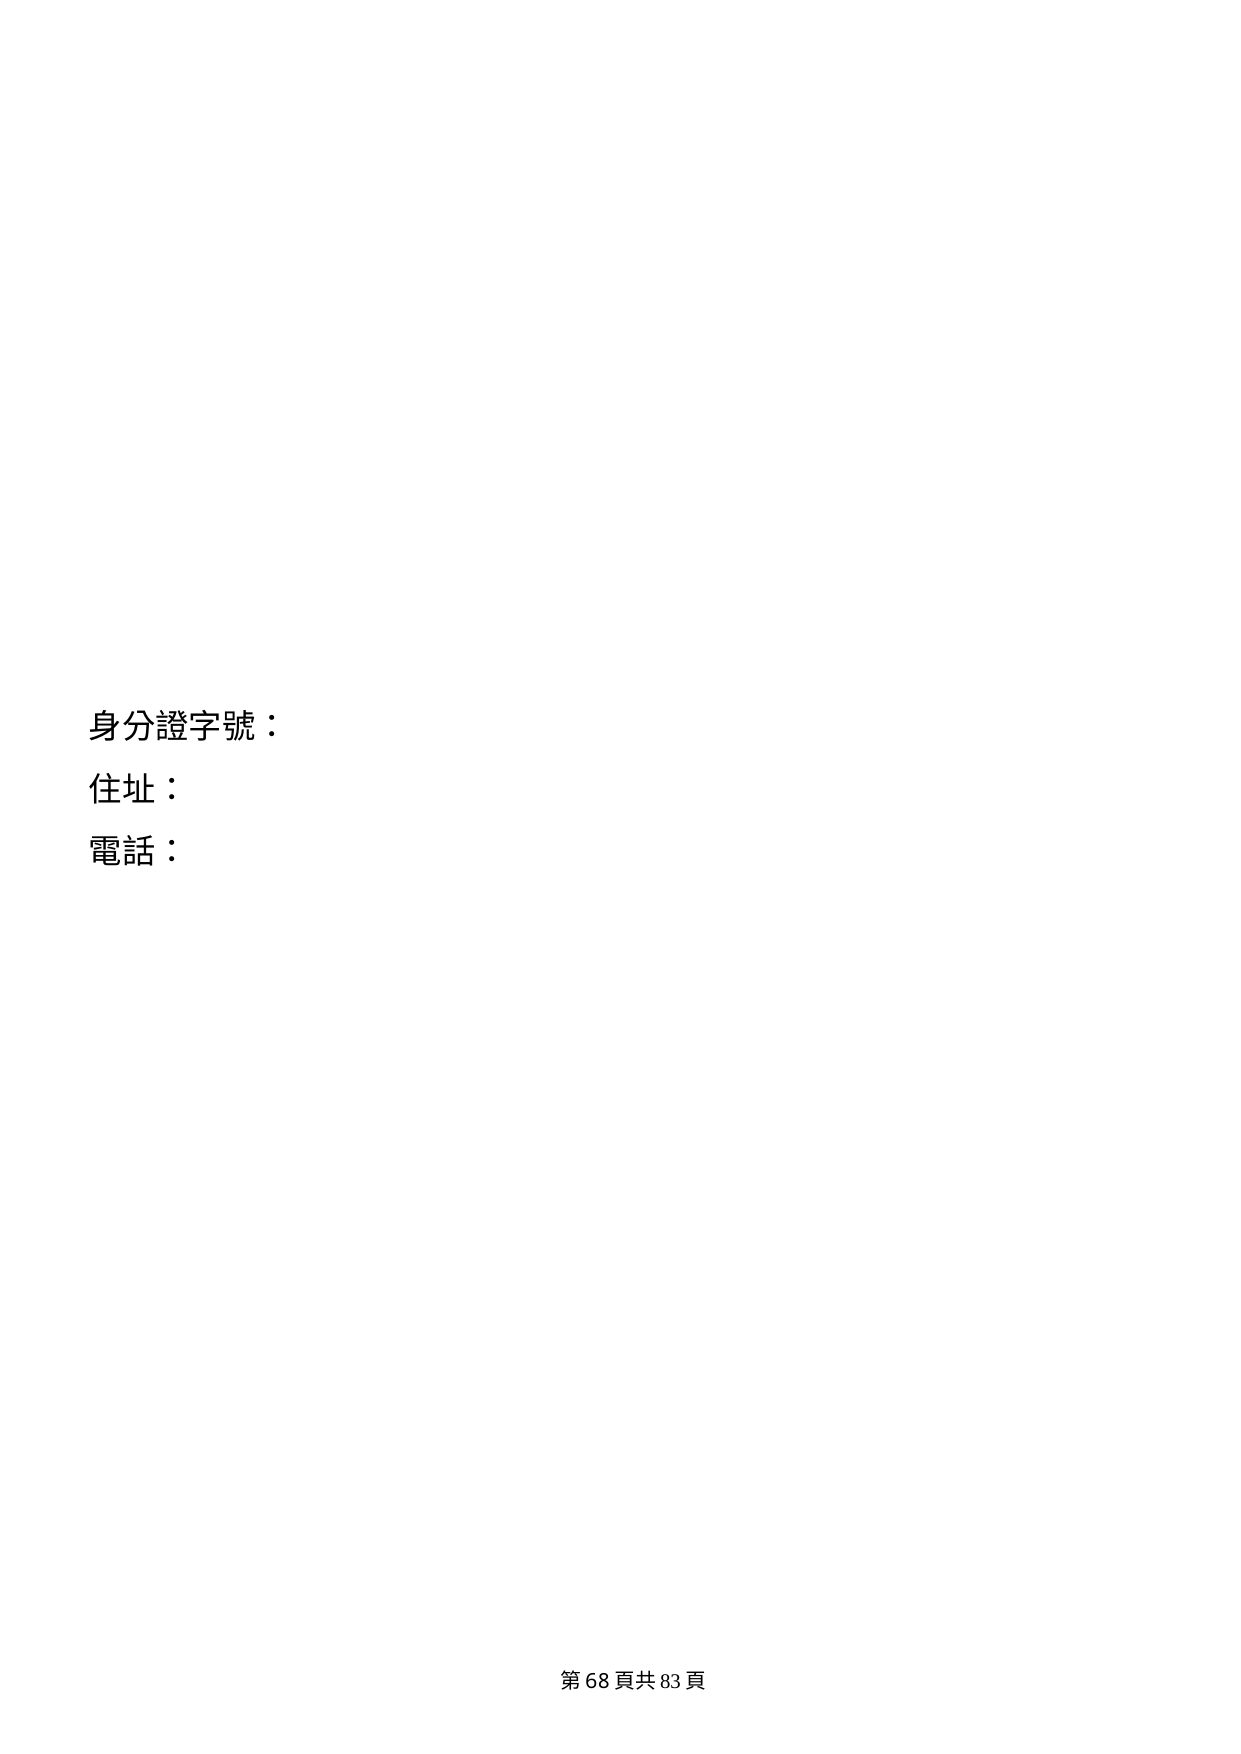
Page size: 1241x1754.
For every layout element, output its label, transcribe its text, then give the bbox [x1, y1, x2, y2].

text 身分證字號： [89, 682, 1152, 745]
text 電話： [89, 807, 1152, 870]
text 住址： [89, 745, 1152, 807]
